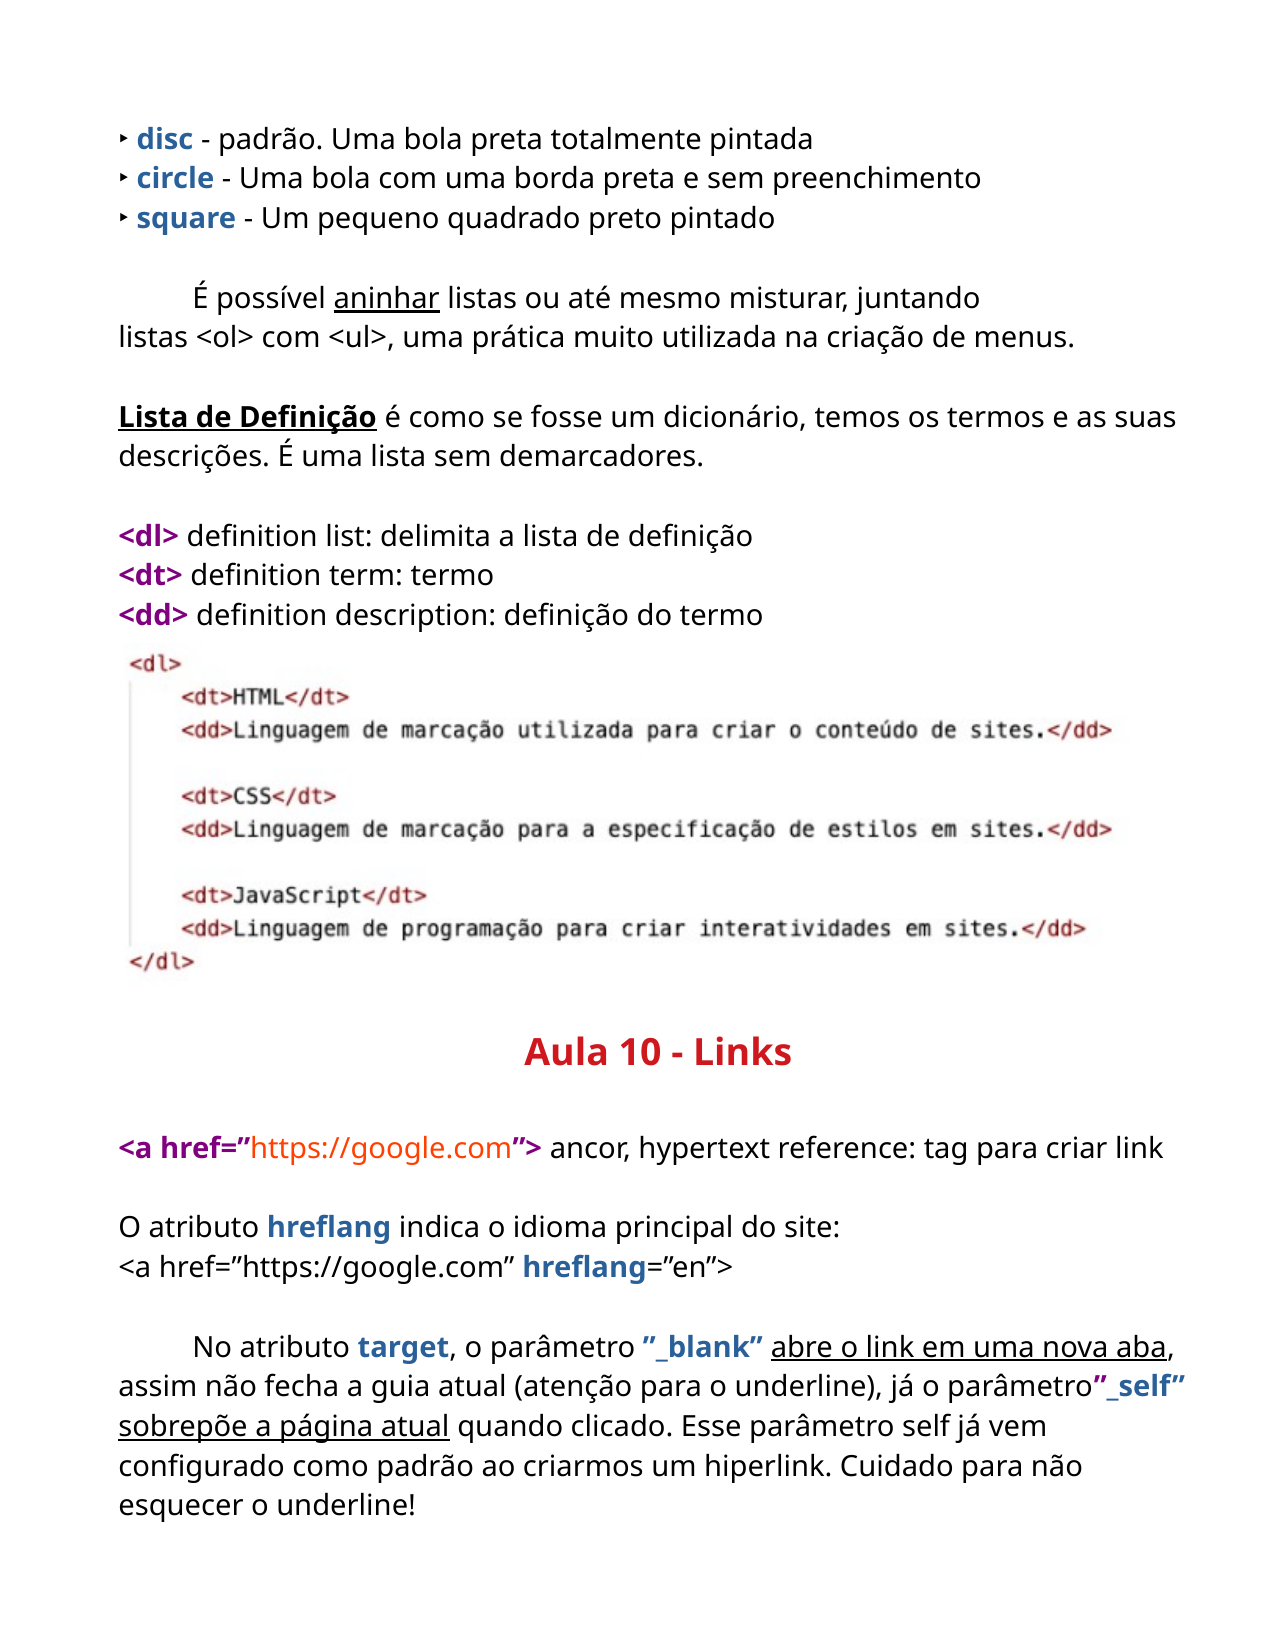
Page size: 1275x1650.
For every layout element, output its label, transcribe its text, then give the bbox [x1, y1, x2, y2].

text <a href=”https://google.com” hreflang=”en”> [118, 1246, 1198, 1286]
picture [101, 643, 1139, 986]
text É possível aninhar listas ou até mesmo misturar, juntando [118, 277, 1198, 317]
text listas <ol> com <ul>, uma prática muito utilizada na criação de menus. [118, 317, 1198, 356]
text ‣ disc - padrão. Uma bola preta totalmente pintada [118, 118, 1198, 158]
text <dd> definition description: definição do termo [118, 594, 1198, 634]
text Aula 10 - Links [118, 1025, 1198, 1076]
text ‣ square - Um pequeno quadrado preto pintado [118, 197, 1198, 237]
text O atributo hreflang indica o idioma principal do site: [118, 1207, 1198, 1246]
text No atributo target, o parâmetro ”_blank” abre o link em uma nova aba, assim não fecha a guia atual (atenção para o underline), já o parâmetro”_self” sobrepõe a página atual quando clicado. Esse parâmetro self já vem configurado como padrão ao criarmos um hiperlink. Cuidado para não esquecer o underline! [118, 1326, 1198, 1524]
text <dt> definition term: termo [118, 555, 1198, 594]
text ‣ circle - Uma bola com uma borda preta e sem preenchimento [118, 158, 1198, 197]
text <dl> definition list: delimita a lista de definição [118, 515, 1198, 555]
text Lista de Definição é como se fosse um dicionário, temos os termos e as suas descrições. É uma lista sem demarcadores. [118, 396, 1198, 475]
text <a href=”https://google.com”> ancor, hypertext reference: tag para criar link [118, 1127, 1198, 1167]
